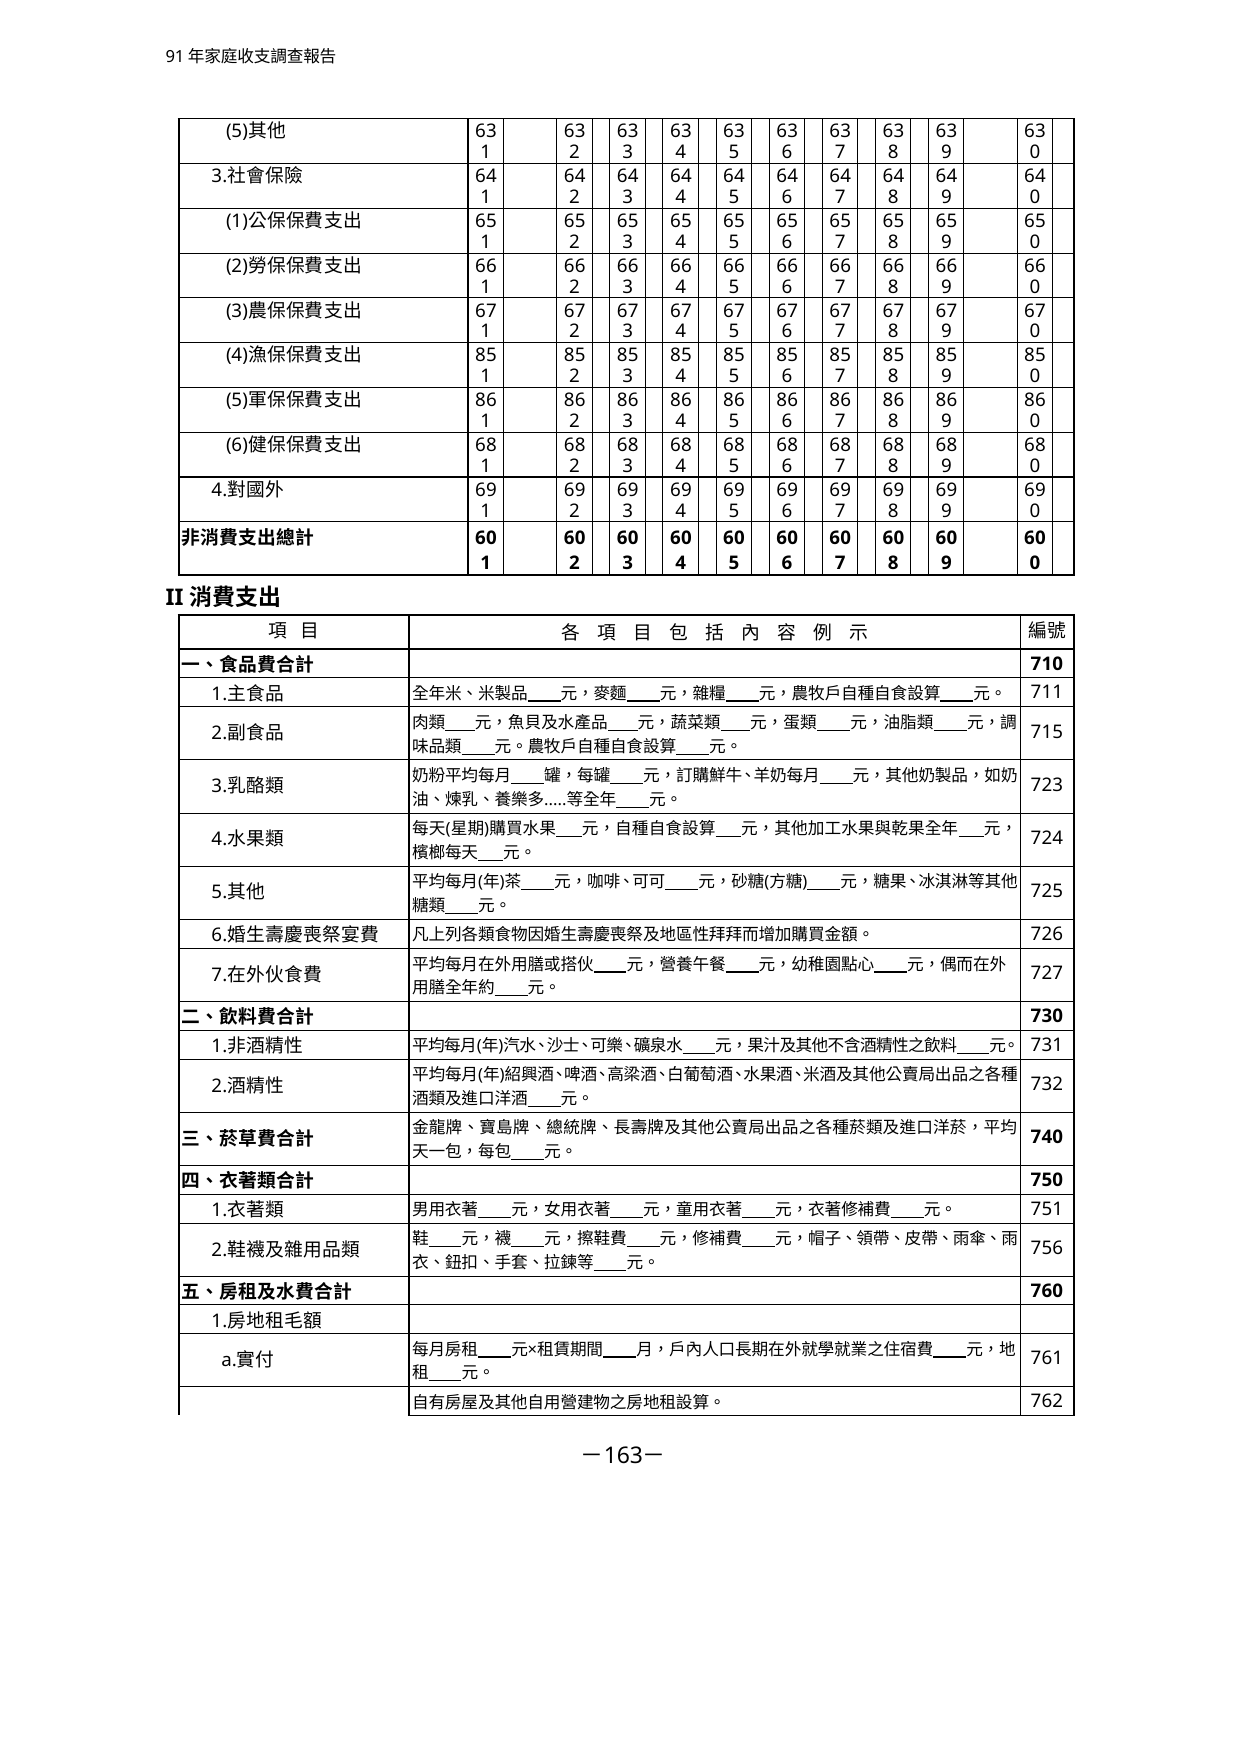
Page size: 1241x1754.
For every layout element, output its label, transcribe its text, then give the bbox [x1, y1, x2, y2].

table_cell [699, 254, 716, 297]
table_cell 659 [929, 209, 963, 252]
table_cell (2)勞保保費支出 [180, 254, 467, 297]
table_cell [1053, 298, 1073, 342]
table_cell 731 [1021, 1031, 1073, 1059]
table_cell [646, 478, 662, 521]
table_cell 677 [823, 298, 857, 342]
table_cell 724 [1021, 814, 1073, 866]
table_cell 全年米、米製品 元，麥麵 元，雜糧 元，農牧戶自種自食設算 元。 [410, 678, 1020, 706]
table_cell 640 [1018, 164, 1052, 208]
table_cell 四、衣著類合計 [180, 1166, 408, 1193]
table_cell 643 [610, 164, 645, 208]
table_cell 600 [1018, 522, 1052, 574]
table_cell 630 [1018, 119, 1052, 163]
table_cell [911, 522, 928, 574]
table_cell 710 [1021, 650, 1073, 677]
table_cell 平均每月(年)茶 元，咖啡、可可 元，砂糖(方糖) 元，糖果、冰淇淋等其他糖類 元。 [410, 867, 1020, 919]
table_cell [858, 164, 875, 208]
table_cell [858, 433, 875, 476]
table_cell [964, 254, 1017, 297]
table_cell (3)農保保費支出 [180, 298, 467, 342]
table_cell [1053, 388, 1073, 432]
table_cell [410, 650, 1020, 677]
table_cell 男用衣著 元，女用衣著 元，童用衣著 元，衣著修補費 元。 [410, 1195, 1020, 1223]
table_cell 667 [823, 254, 857, 297]
table_cell 854 [663, 343, 698, 387]
table_cell [646, 298, 662, 342]
table_cell 683 [610, 433, 645, 476]
table_cell 608 [876, 522, 910, 574]
table_cell [180, 1387, 408, 1415]
table_cell 693 [610, 478, 645, 521]
table_cell [964, 119, 1017, 163]
table_cell 661 [469, 254, 503, 297]
table_header 編號 [1021, 616, 1073, 647]
table_cell 762 [1021, 1387, 1073, 1415]
table_cell 5.其他 [180, 867, 408, 919]
table_cell [1053, 254, 1073, 297]
table_cell 1.主食品 [180, 678, 408, 706]
table_cell [752, 522, 769, 574]
table_cell 690 [1018, 478, 1052, 521]
table_cell 641 [469, 164, 503, 208]
table_cell 678 [876, 298, 910, 342]
table_cell [805, 388, 822, 432]
table_cell [911, 298, 928, 342]
table_cell 606 [770, 522, 804, 574]
table_cell 730 [1021, 1002, 1073, 1029]
table_cell 607 [823, 522, 857, 574]
table_cell [504, 254, 556, 297]
table_cell 680 [1018, 433, 1052, 476]
table_cell [699, 164, 716, 208]
table_cell [911, 254, 928, 297]
table_cell [805, 343, 822, 387]
table_cell [805, 119, 822, 163]
table_cell 868 [876, 388, 910, 432]
table_cell [699, 298, 716, 342]
table_cell [504, 343, 556, 387]
table_cell [646, 388, 662, 432]
table_cell 675 [717, 298, 751, 342]
table_cell (6)健保保費支出 [180, 433, 467, 476]
table_cell 三、菸草費合計 [180, 1113, 408, 1165]
table_cell [646, 343, 662, 387]
table_cell 740 [1021, 1113, 1073, 1165]
table_cell [911, 164, 928, 208]
table_cell [964, 478, 1017, 521]
table_cell [646, 119, 662, 163]
table_cell 756 [1021, 1224, 1073, 1276]
table_cell 平均每月(年)汽水、沙士、可樂、礦泉水 元，果汁及其他不含酒精性之飲料 元。 [410, 1031, 1020, 1059]
table_cell 656 [770, 209, 804, 252]
table_cell 1.非酒精性 [180, 1031, 408, 1059]
table_cell 4.對國外 [180, 478, 467, 521]
table_cell [752, 164, 769, 208]
table_cell [593, 298, 609, 342]
table_cell 666 [770, 254, 804, 297]
table_cell [805, 478, 822, 521]
table_cell 691 [469, 478, 503, 521]
table_cell 723 [1021, 760, 1073, 812]
table_cell 645 [717, 164, 751, 208]
table_cell [646, 254, 662, 297]
table_cell [699, 209, 716, 252]
table_cell [752, 388, 769, 432]
table_cell [964, 522, 1017, 574]
table_cell [752, 343, 769, 387]
table_cell 857 [823, 343, 857, 387]
table_cell [646, 209, 662, 252]
table_cell 698 [876, 478, 910, 521]
table_cell 850 [1018, 343, 1052, 387]
table_cell [805, 209, 822, 252]
table_cell [858, 388, 875, 432]
table_cell 697 [823, 478, 857, 521]
table_cell 652 [557, 209, 592, 252]
table_cell 638 [876, 119, 910, 163]
table_cell 669 [929, 254, 963, 297]
table_cell [593, 388, 609, 432]
table_cell 平均每月(年)紹興酒、啤酒、高梁酒、白葡萄酒、水果酒、米酒及其他公賣局出品之各種酒類及進口洋酒 元。 [410, 1060, 1020, 1112]
table_cell 711 [1021, 678, 1073, 706]
table_cell 634 [663, 119, 698, 163]
table_cell 732 [1021, 1060, 1073, 1112]
table_cell 658 [876, 209, 910, 252]
table_cell [805, 433, 822, 476]
table_cell 647 [823, 164, 857, 208]
table_cell [699, 478, 716, 521]
table_cell 865 [717, 388, 751, 432]
table_cell a.實付 [180, 1334, 408, 1386]
table_cell [911, 209, 928, 252]
table_cell [964, 164, 1017, 208]
table_cell (5)軍保保費支出 [180, 388, 467, 432]
table_cell 每天(星期)購買水果 元，自種自食設算 元，其他加工水果與乾果全年 元，檳榔每天 元。 [410, 814, 1020, 866]
table_cell [410, 1166, 1020, 1193]
table_cell 869 [929, 388, 963, 432]
table_cell 2.副食品 [180, 707, 408, 759]
table_cell 632 [557, 119, 592, 163]
table_cell [504, 522, 556, 574]
table_cell 864 [663, 388, 698, 432]
table_cell [410, 1002, 1020, 1029]
table_cell [504, 298, 556, 342]
table_cell 653 [610, 209, 645, 252]
table_cell 609 [929, 522, 963, 574]
table_cell 每月房租 元×租賃期間 月，戶內人口長期在外就學就業之住宿費 元，地租 元。 [410, 1334, 1020, 1386]
table_cell 654 [663, 209, 698, 252]
table_cell 7.在外伙食費 [180, 949, 408, 1001]
table_cell 650 [1018, 209, 1052, 252]
table_cell [1053, 478, 1073, 521]
table_cell 664 [663, 254, 698, 297]
table_cell [911, 433, 928, 476]
table_cell 655 [717, 209, 751, 252]
table_cell [699, 119, 716, 163]
table_cell 642 [557, 164, 592, 208]
table_cell 鞋 元，襪 元，擦鞋費 元，修補費 元，帽子、領帶、皮帶、雨傘、雨衣、鈕扣、手套、拉鍊等 元。 [410, 1224, 1020, 1276]
table_cell 平均每月在外用膳或搭伙 元，營養午餐 元，幼稚園點心 元，偶而在外用膳全年約 元。 [410, 949, 1020, 1001]
table_cell [504, 433, 556, 476]
table_cell 692 [557, 478, 592, 521]
table_cell [911, 119, 928, 163]
table_cell 672 [557, 298, 592, 342]
table_cell 二、飲料費合計 [180, 1002, 408, 1029]
table_cell [964, 209, 1017, 252]
table_cell 862 [557, 388, 592, 432]
table_cell [1053, 522, 1073, 574]
table_cell [410, 1277, 1020, 1304]
table_cell 648 [876, 164, 910, 208]
table_cell 851 [469, 343, 503, 387]
table_cell [593, 522, 609, 574]
table_cell [964, 298, 1017, 342]
table_cell [504, 164, 556, 208]
table_cell 686 [770, 433, 804, 476]
table_cell 3.乳酪類 [180, 760, 408, 812]
table_cell [1053, 433, 1073, 476]
table_cell 637 [823, 119, 857, 163]
table_cell 727 [1021, 949, 1073, 1001]
table_cell 646 [770, 164, 804, 208]
table_cell 674 [663, 298, 698, 342]
table_cell 一、食品費合計 [180, 650, 408, 677]
table_cell 651 [469, 209, 503, 252]
table_cell 682 [557, 433, 592, 476]
table_cell [699, 522, 716, 574]
table_cell [805, 254, 822, 297]
table_cell 3.社會保險 [180, 164, 467, 208]
table_cell 726 [1021, 920, 1073, 948]
table_cell [1053, 119, 1073, 163]
table_cell 奶粉平均每月 罐，每罐 元，訂購鮮牛、羊奶每月 元，其他奶製品，如奶油、煉乳、養樂多.....等全年 元。 [410, 760, 1020, 812]
text II 消費支出 [165, 578, 1081, 612]
table_cell [805, 298, 822, 342]
table_cell (5)其他 [180, 119, 467, 163]
table_cell [911, 343, 928, 387]
table_cell [593, 478, 609, 521]
table_cell 636 [770, 119, 804, 163]
table_cell 639 [929, 119, 963, 163]
table_cell 687 [823, 433, 857, 476]
table_cell 602 [557, 522, 592, 574]
table_header 項 目 [180, 616, 408, 647]
table_cell [911, 478, 928, 521]
table_cell [593, 254, 609, 297]
table_cell 688 [876, 433, 910, 476]
table_cell [805, 164, 822, 208]
table_cell 685 [717, 433, 751, 476]
table_cell [504, 119, 556, 163]
table_cell 853 [610, 343, 645, 387]
table_cell 665 [717, 254, 751, 297]
table_cell 863 [610, 388, 645, 432]
table_cell 金龍牌、寶島牌、總統牌、長壽牌及其他公賣局出品之各種菸類及進口洋菸，平均 天一包，每包 元。 [410, 1113, 1020, 1165]
table_cell 760 [1021, 1277, 1073, 1304]
table_cell 855 [717, 343, 751, 387]
table_cell 非消費支出總計 [180, 522, 467, 574]
table_cell [593, 433, 609, 476]
table_cell 694 [663, 478, 698, 521]
table_cell [1053, 164, 1073, 208]
table_cell 715 [1021, 707, 1073, 759]
table_cell 695 [717, 478, 751, 521]
table_cell [858, 209, 875, 252]
table_cell 凡上列各類食物因婚生壽慶喪祭及地區性拜拜而增加購買金額。 [410, 920, 1020, 948]
table_cell 856 [770, 343, 804, 387]
table_cell [1053, 343, 1073, 387]
table_cell [699, 433, 716, 476]
table_cell [752, 298, 769, 342]
table_cell [1053, 209, 1073, 252]
table_cell [593, 119, 609, 163]
table_header 各 項 目 包 括 內 容 例 示 [410, 616, 1020, 647]
table_cell 679 [929, 298, 963, 342]
table_cell 681 [469, 433, 503, 476]
table_cell [504, 209, 556, 252]
table_cell 649 [929, 164, 963, 208]
table_cell [752, 254, 769, 297]
table_cell [504, 388, 556, 432]
table_cell 肉類 元，魚貝及水產品 元，蔬菜類 元，蛋類 元，油脂類 元，調味品類 元。農牧戶自種自食設算 元。 [410, 707, 1020, 759]
table_cell [699, 343, 716, 387]
table_cell (4)漁保保費支出 [180, 343, 467, 387]
table_cell [858, 522, 875, 574]
table_cell [410, 1305, 1020, 1333]
table_cell (1)公保保費支出 [180, 209, 467, 252]
table_cell [911, 388, 928, 432]
table_cell [858, 298, 875, 342]
table_cell 684 [663, 433, 698, 476]
table_cell 657 [823, 209, 857, 252]
table_cell [752, 119, 769, 163]
table_cell [593, 209, 609, 252]
table_cell [964, 388, 1017, 432]
table_cell [646, 522, 662, 574]
table_cell [964, 343, 1017, 387]
table_cell 五、房租及水費合計 [180, 1277, 408, 1304]
table_cell 859 [929, 343, 963, 387]
table_cell 2.鞋襪及雜用品類 [180, 1224, 408, 1276]
table_cell [964, 433, 1017, 476]
table_cell [858, 119, 875, 163]
table_cell 662 [557, 254, 592, 297]
table_cell [858, 343, 875, 387]
table_cell 699 [929, 478, 963, 521]
table_cell 676 [770, 298, 804, 342]
table_cell [752, 433, 769, 476]
table_cell 605 [717, 522, 751, 574]
table_cell 601 [469, 522, 503, 574]
table_cell 1.衣著類 [180, 1195, 408, 1223]
table_cell 751 [1021, 1195, 1073, 1223]
table_cell 4.水果類 [180, 814, 408, 866]
table_cell 867 [823, 388, 857, 432]
table_cell 2.酒精性 [180, 1060, 408, 1112]
table_cell [646, 433, 662, 476]
table_cell 725 [1021, 867, 1073, 919]
table_cell [858, 254, 875, 297]
table_cell 635 [717, 119, 751, 163]
table_cell 673 [610, 298, 645, 342]
table_cell 604 [663, 522, 698, 574]
table_cell 671 [469, 298, 503, 342]
table_cell [593, 164, 609, 208]
table_cell 660 [1018, 254, 1052, 297]
table_cell [1021, 1305, 1073, 1333]
table_cell 861 [469, 388, 503, 432]
table_cell 761 [1021, 1334, 1073, 1386]
table_cell 6.婚生壽慶喪祭宴費 [180, 920, 408, 948]
table_cell 860 [1018, 388, 1052, 432]
table_cell [858, 478, 875, 521]
table_cell [593, 343, 609, 387]
table_cell 852 [557, 343, 592, 387]
table_cell 696 [770, 478, 804, 521]
table_cell [752, 209, 769, 252]
table_cell 603 [610, 522, 645, 574]
table_cell 644 [663, 164, 698, 208]
table_cell 1.房地租毛額 [180, 1305, 408, 1333]
table_cell 自有房屋及其他自用營建物之房地租設算。 [410, 1387, 1020, 1415]
table_cell [504, 478, 556, 521]
table_cell 858 [876, 343, 910, 387]
table_cell 633 [610, 119, 645, 163]
table_cell [699, 388, 716, 432]
table_cell [752, 478, 769, 521]
table_cell 689 [929, 433, 963, 476]
table_cell 668 [876, 254, 910, 297]
table_cell 866 [770, 388, 804, 432]
table_cell 670 [1018, 298, 1052, 342]
table_cell 663 [610, 254, 645, 297]
table_cell 750 [1021, 1166, 1073, 1193]
table_cell [646, 164, 662, 208]
table_cell 631 [469, 119, 503, 163]
table_cell [805, 522, 822, 574]
